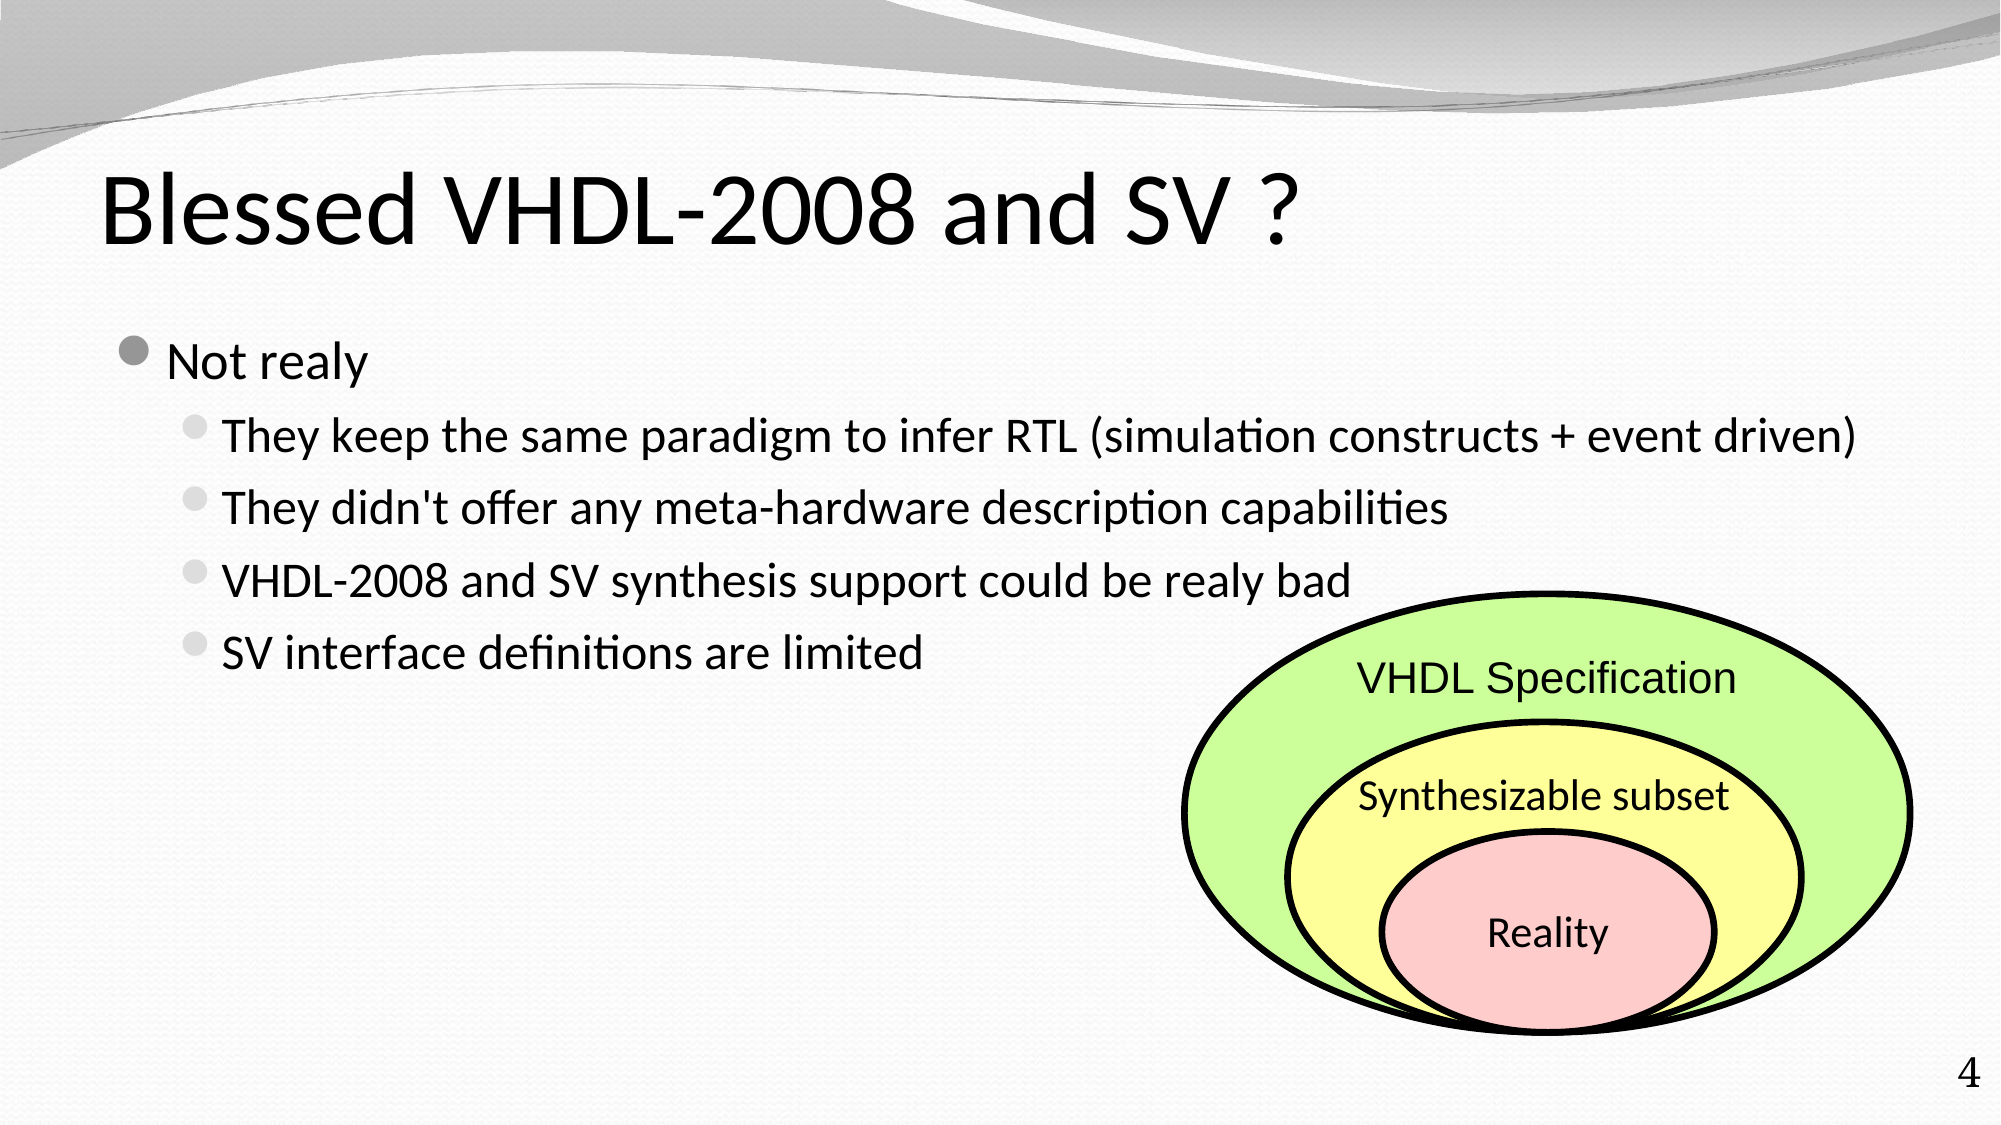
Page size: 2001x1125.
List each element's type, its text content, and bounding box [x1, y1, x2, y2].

list Not realy They keep the same paradigm to infer RTL (simulation constructs + event driven) They didn't offer any meta-hardware description capabilities VHDL-2008 and SV synthesis support could be realy bad SV interface definitions are limited [99, 317, 1901, 1038]
text_box [1813, 1042, 1981, 1103]
title Blessed VHDL-2008 and SV ? [99, 77, 1901, 266]
picture [0, 0, 2001, 1125]
